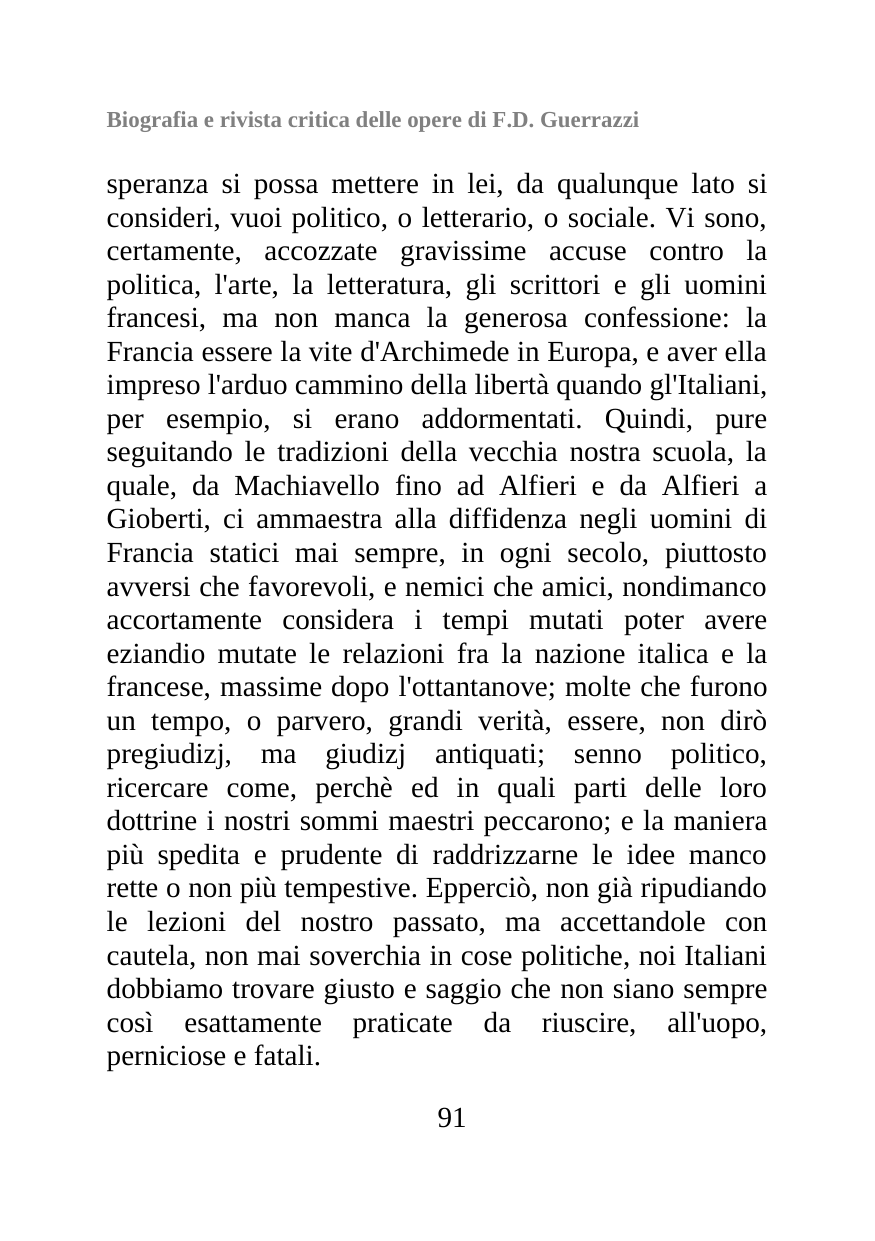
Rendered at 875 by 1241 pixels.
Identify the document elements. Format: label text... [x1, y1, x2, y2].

text speranza si possa mettere in lei, da qualunque lato si consideri, vuoi politico, o letterario, o sociale. Vi sono, certamente, accozzate gravissime accuse contro la politica, l'arte, la letteratura, gli scrittori e gli uomini francesi, ma non manca la generosa confessione: la Francia essere la vite d'Archimede in Europa, e aver ella impreso l'arduo cammino della libertà quando gl'Italiani, per esempio, si erano addormentati. Quindi, pure seguitando le tradizioni della vecchia nostra scuola, la quale, da Machiavello fino ad Alfieri e da Alfieri a Gioberti, ci ammaestra alla diffidenza negli uomini di Francia statici mai sempre, in ogni secolo, piuttosto avversi che favorevoli, e nemici che amici, nondimanco accortamente considera i tempi mutati poter avere eziandio mutate le relazioni fra la nazione italica e la francese, massime dopo l'ottantanove; molte che furono un tempo, o parvero, grandi verità, essere, non dirò pregiudizj, ma giudizj antiquati; senno politico, ricercare come, perchè ed in quali parti delle loro dottrine i nostri sommi maestri peccarono; e la maniera più spedita e prudente di raddrizzarne le idee manco rette o non più tempestive. Epperciò, non già ripudiando le lezioni del nostro passato, ma accettandole con cautela, non mai soverchia in cose politiche, noi Italiani dobbiamo trovare giusto e saggio che non siano sempre così esattamente praticate da riuscire, all'uopo, perniciose e fatali. [106, 166, 768, 1072]
